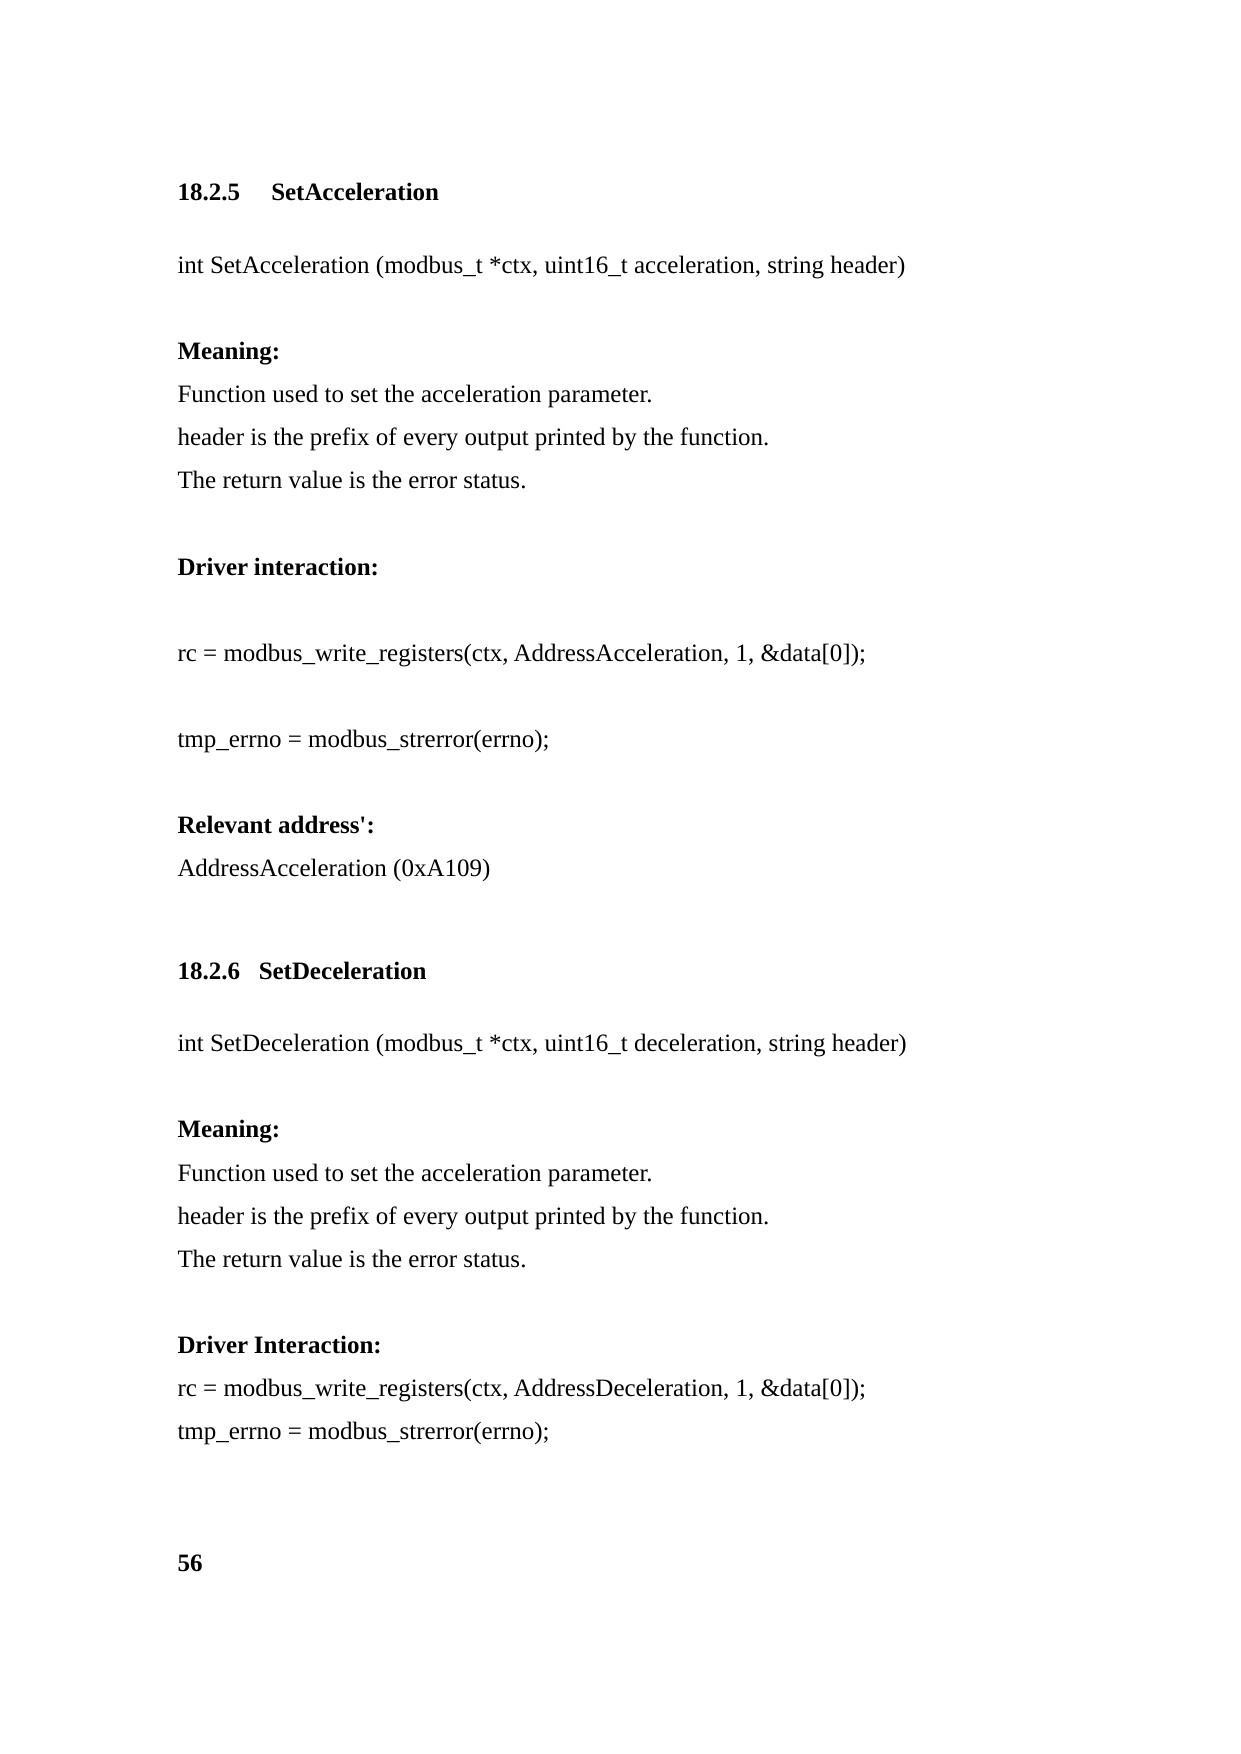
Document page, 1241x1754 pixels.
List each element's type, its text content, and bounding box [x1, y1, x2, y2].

text The return value is the error status. [177, 465, 1063, 494]
text Meaning: [177, 1114, 1063, 1143]
text The return value is the error status. [177, 1244, 1063, 1273]
text rc = modbus_write_registers(ctx, AddressAcceleration, 1, &data[0]); [177, 638, 1063, 667]
text tmp_errno = modbus_strerror(errno); [177, 1416, 1063, 1445]
text Function used to set the acceleration parameter. [177, 379, 1063, 408]
text tmp_errno = modbus_strerror(errno); [177, 724, 1063, 753]
text int SetAcceleration (modbus_t *ctx, uint16_t acceleration, string header) [177, 250, 1063, 278]
subtitle SetAcceleration [177, 177, 1063, 206]
text AddressAcceleration (0xA109) [177, 853, 1063, 882]
text header is the prefix of every output printed by the function. [177, 1201, 1063, 1229]
text rc = modbus_write_registers(ctx, AddressDeceleration, 1, &data[0]); [177, 1373, 1063, 1402]
text Driver interaction: [177, 552, 1063, 580]
text int SetDeceleration (modbus_t *ctx, uint16_t deceleration, string header) [177, 1028, 1063, 1057]
subtitle SetDeceleration [177, 956, 1063, 984]
text header is the prefix of every output printed by the function. [177, 422, 1063, 451]
text Function used to set the acceleration parameter. [177, 1158, 1063, 1186]
text Relevant address': [177, 810, 1063, 839]
text Driver Interaction: [177, 1330, 1063, 1359]
text Meaning: [177, 336, 1063, 365]
